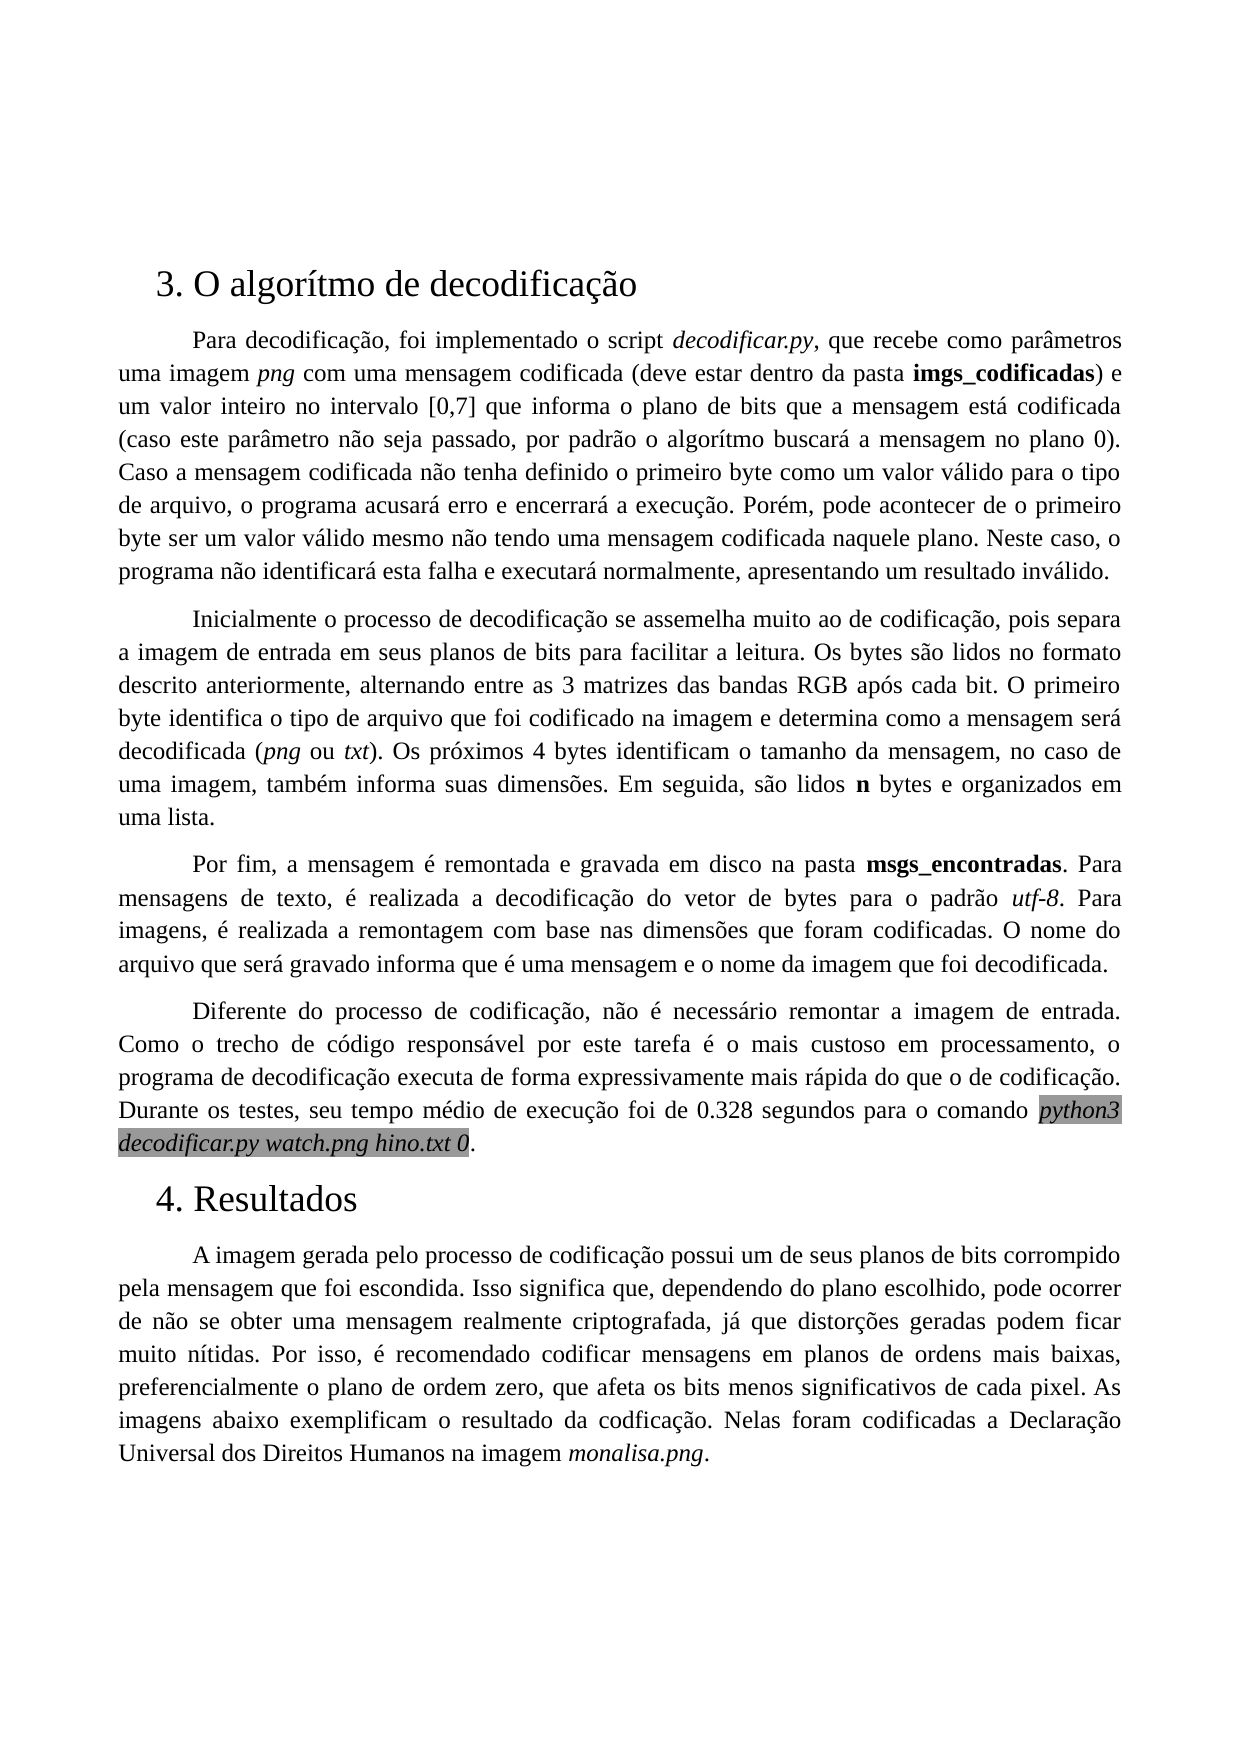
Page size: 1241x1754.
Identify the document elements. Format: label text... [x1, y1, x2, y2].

list Resultados [156, 1176, 1122, 1219]
text A imagem gerada pelo processo de codificação possui um de seus planos de bits corrompido pela mensagem que foi escondida. Isso significa que, dependendo do plano escolhido, pode ocorrer de não se obter uma mensagem realmente criptografada, já que distorções geradas podem ficar muito nítidas. Por isso, é recomendado codificar mensagens em planos de ordens mais baixas, preferencialmente o plano de ordem zero, que afeta os bits menos significativos de cada pixel. As imagens abaixo exemplificam o resultado da codficação. Nelas foram codificadas a Declaração Universal dos Direitos Humanos na imagem monalisa.png. [118, 1240, 1122, 1467]
list O algorítmo de decodificação [156, 261, 1122, 304]
text Por fim, a mensagem é remontada e gravada em disco na pasta msgs_encontradas. Para mensagens de texto, é realizada a decodificação do vetor de bytes para o padrão utf-8. Para imagens, é realizada a remontagem com base nas dimensões que foram codificadas. O nome do arquivo que será gravado informa que é uma mensagem e o nome da imagem que foi decodificada. [118, 849, 1122, 977]
text Para decodificação, foi implementado o script decodificar.py, que recebe como parâmetros uma imagem png com uma mensagem codificada (deve estar dentro da pasta imgs_codificadas) e um valor inteiro no intervalo [0,7] que informa o plano de bits que a mensagem está codificada (caso este parâmetro não seja passado, por padrão o algorítmo buscará a mensagem no plano 0). Caso a mensagem codificada não tenha definido o primeiro byte como um valor válido para o tipo de arquivo, o programa acusará erro e encerrará a execução. Porém, pode acontecer de o primeiro byte ser um valor válido mesmo não tendo uma mensagem codificada naquele plano. Neste caso, o programa não identificará esta falha e executará normalmente, apresentando um resultado inválido. [118, 325, 1122, 585]
text Diferente do processo de codificação, não é necessário remontar a imagem de entrada. Como o trecho de código responsável por este tarefa é o mais custoso em processamento, o programa de decodificação executa de forma expressivamente mais rápida do que o de codificação. Durante os testes, seu tempo médio de execução foi de 0.328 segundos para o comando python3 decodificar.py watch.png hino.txt 0. [118, 996, 1122, 1157]
text Inicialmente o processo de decodificação se assemelha muito ao de codificação, pois separa a imagem de entrada em seus planos de bits para facilitar a leitura. Os bytes são lidos no formato descrito anteriormente, alternando entre as 3 matrizes das bandas RGB após cada bit. O primeiro byte identifica o tipo de arquivo que foi codificado na imagem e determina como a mensagem será decodificada (png ou txt). Os próximos 4 bytes identificam o tamanho da mensagem, no caso de uma imagem, também informa suas dimensões. Em seguida, são lidos n bytes e organizados em uma lista. [118, 604, 1122, 831]
